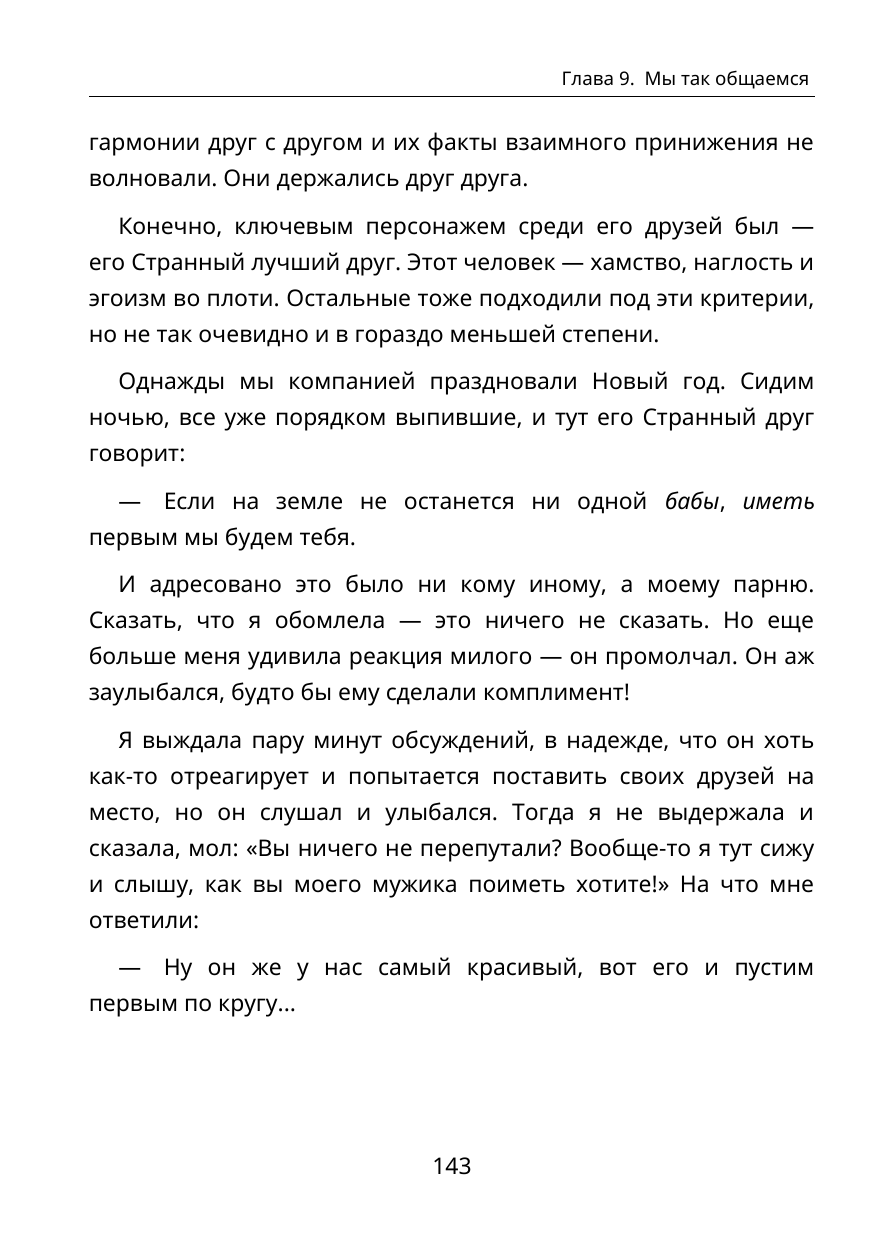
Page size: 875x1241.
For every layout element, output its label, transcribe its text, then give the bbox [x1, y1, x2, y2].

text Я выждала пару минут обсуждений, в надежде, что он хоть как-то отреагирует и попытается поставить своих друзей на место, но он слушал и улыбался. Тогда я не выдержала и сказала, мол: «Вы ничего не перепутали? Вообще-то я тут сижу и слышу, как вы моего мужика поиметь хотите!» На что мне ответили: [88, 724, 815, 935]
text Конечно, ключевым персонажем среди его друзей был — его Странный лучший друг. Этот человек — хамство, наглость и эгоизм во плоти. Остальные тоже подходили под эти критерии, но не так очевидно и в гораздо меньшей степени. [88, 210, 815, 349]
text гармонии друг с другом и их факты взаимного принижения не волновали. Они держались друг друга. [88, 126, 815, 193]
text Однажды мы компанией праздновали Новый год. Сидим ночью, все уже порядком выпившие, и тут его Странный друг говорит: [88, 365, 815, 468]
list Если на земле не останется ни одной бабы, иметь первым мы будем тебя. [88, 485, 815, 552]
text И адресовано это было ни кому иному, а моему парню. Сказать, что я обомлела — это ничего не сказать. Но еще больше меня удивила реакция милого — он промолчал. Он аж заулыбался, будто бы ему сделали комплимент! [88, 568, 815, 707]
list Ну он же у нас самый красивый, вот его и пустим первым по кругу... [88, 951, 815, 1018]
